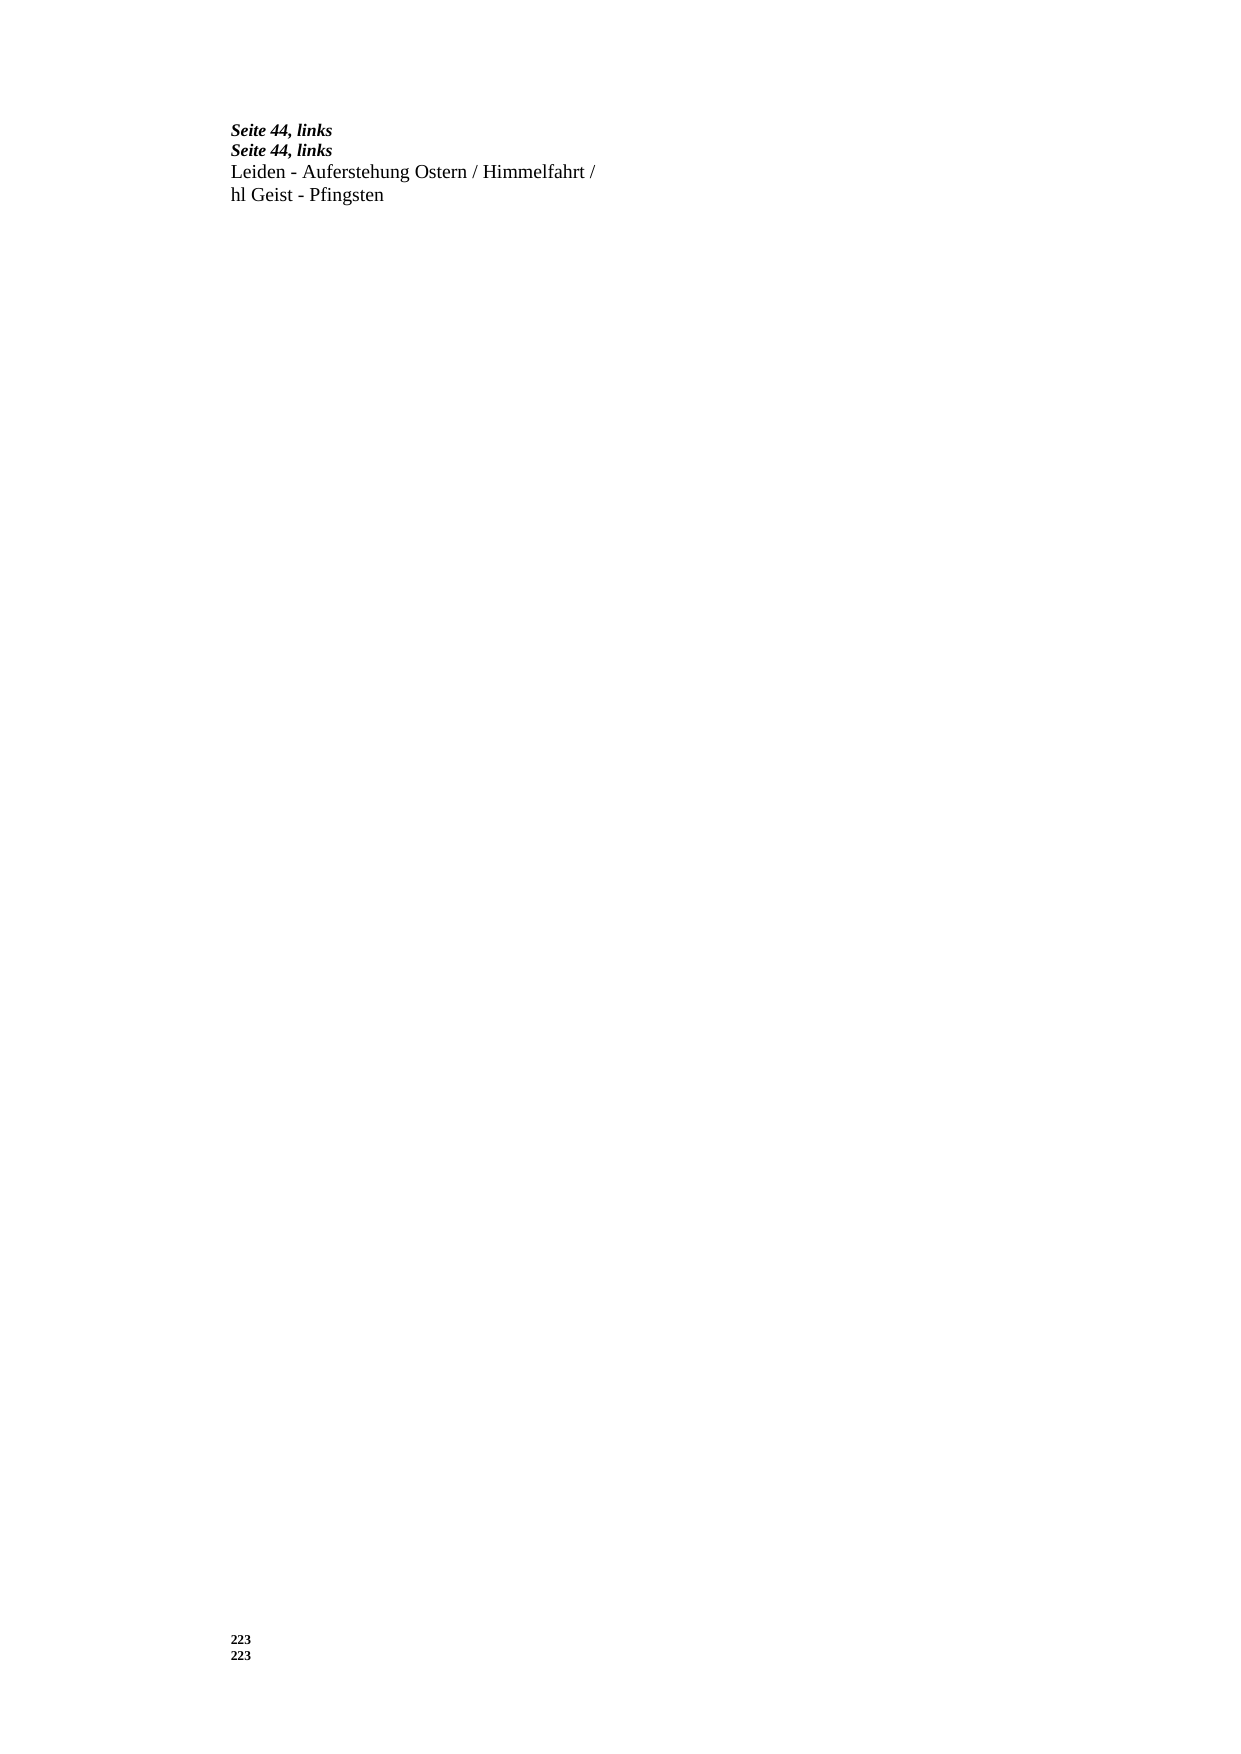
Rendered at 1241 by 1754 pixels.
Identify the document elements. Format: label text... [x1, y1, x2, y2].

text Leiden - Auferstehung Ostern / Himmelfahrt / hl Geist - Pfingsten [231, 160, 609, 206]
